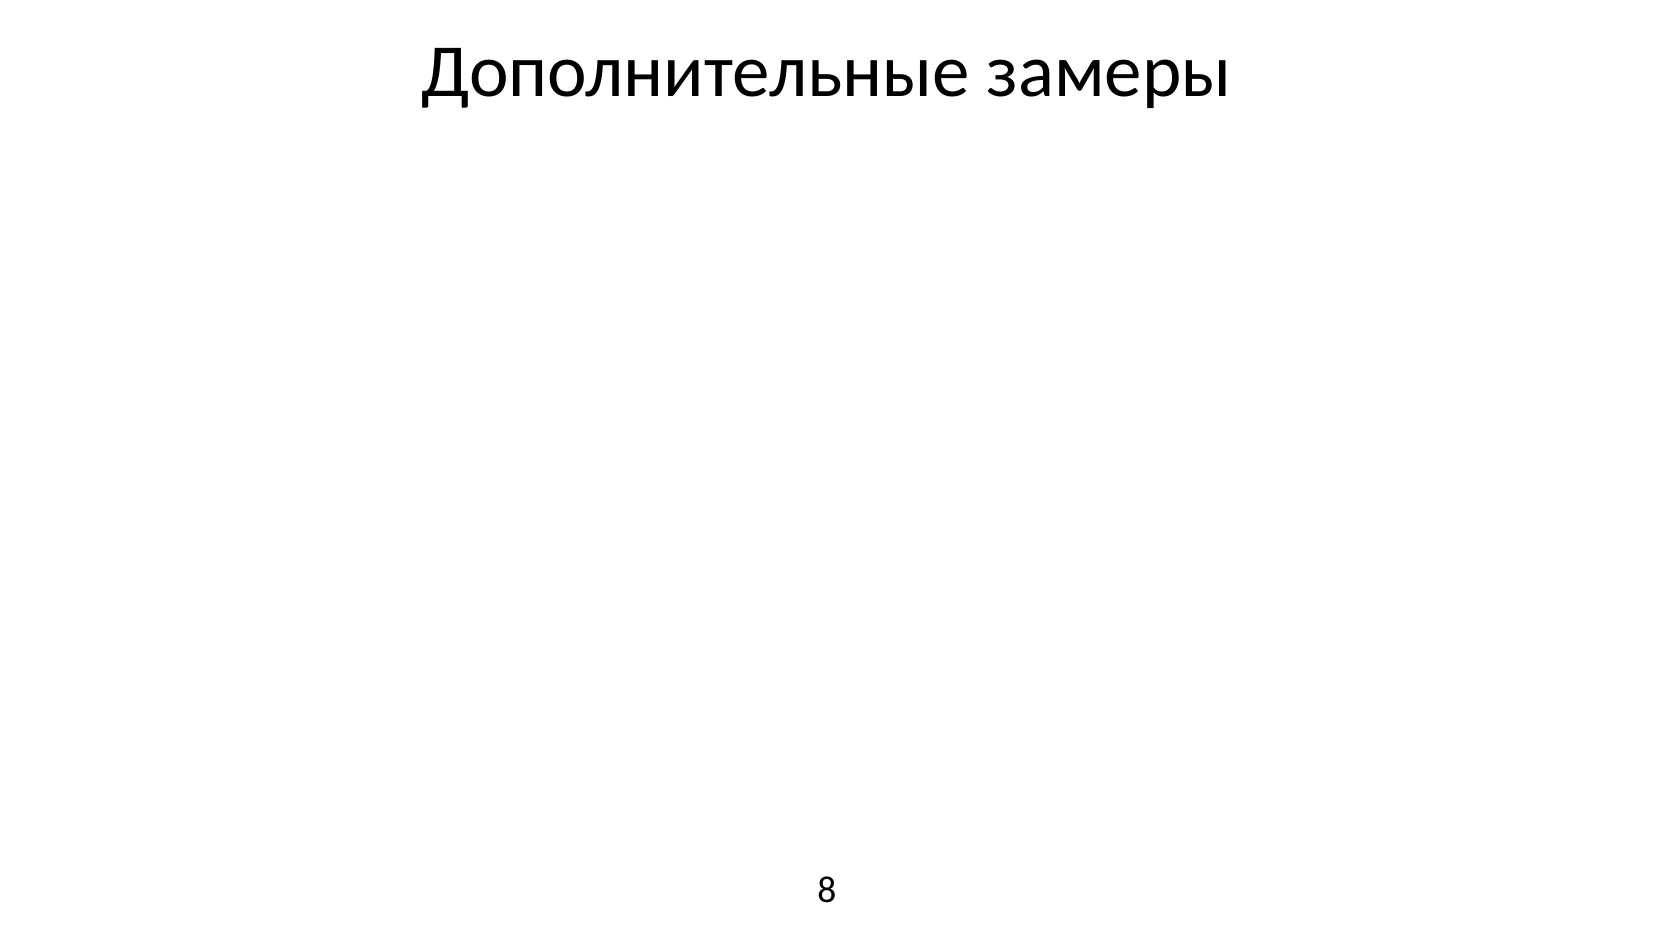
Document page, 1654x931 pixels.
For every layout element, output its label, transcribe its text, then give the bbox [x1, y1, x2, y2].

title Дополнительные замеры [59, 7, 1595, 148]
